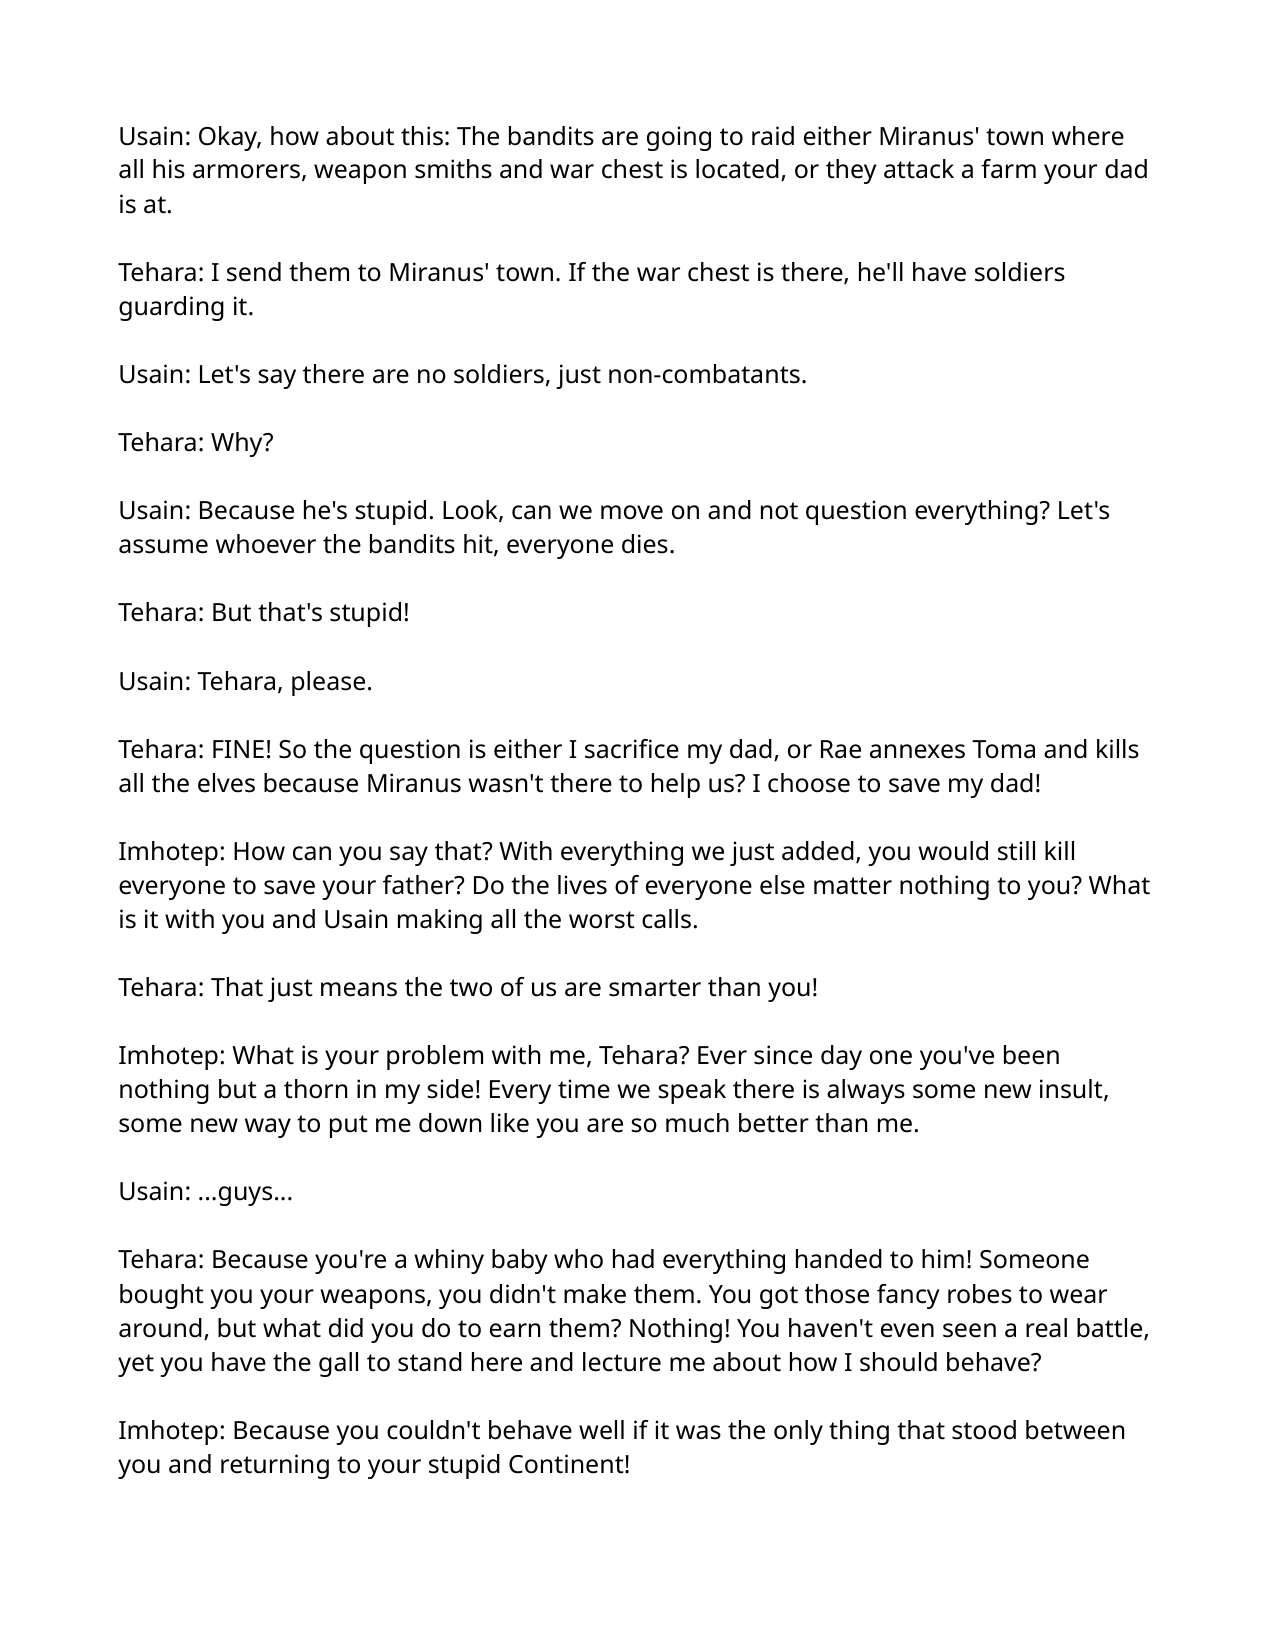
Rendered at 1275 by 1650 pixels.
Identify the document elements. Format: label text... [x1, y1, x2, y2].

text Imhotep: How can you say that? With everything we just added, you would still kill everyone to save your father? Do the lives of everyone else matter nothing to you? What is it with you and Usain making all the worst calls. [118, 833, 1157, 936]
text Usain: Tehara, please. [118, 663, 1157, 697]
text Usain: Because he's stupid. Look, can we move on and not question everything? Let's assume whoever the bandits hit, everyone dies. [118, 493, 1157, 561]
text Tehara: But that's stupid! [118, 595, 1157, 629]
text Tehara: FINE! So the question is either I sacrifice my dad, or Rae annexes Toma and kills all the elves because Miranus wasn't there to help us? I choose to save my dad! [118, 731, 1157, 799]
text Usain: ...guys... [118, 1174, 1157, 1208]
text Tehara: I send them to Miranus' town. If the war chest is there, he'll have soldiers guarding it. [118, 254, 1157, 322]
text Imhotep: Because you couldn't behave well if it was the only thing that stood between you and returning to your stupid Continent! [118, 1412, 1157, 1481]
text Imhotep: What is your problem with me, Tehara? Ever since day one you've been nothing but a thorn in my side! Every time we speak there is always some new insult, some new way to put me down like you are so much better than me. [118, 1038, 1157, 1140]
text Usain: Okay, how about this: The bandits are going to raid either Miranus' town where all his armorers, weapon smiths and war chest is located, or they attack a farm your dad is at. [118, 118, 1157, 220]
text Tehara: Because you're a whiny baby who had everything handed to him! Someone bought you your weapons, you didn't make them. You got those fancy robes to wear around, but what did you do to earn them? Nothing! You haven't even seen a real battle, yet you have the gall to stand here and lecture me about how I should behave? [118, 1242, 1157, 1378]
text Usain: Let's say there are no soldiers, just non-combatants. [118, 357, 1157, 391]
text Tehara: That just means the two of us are smarter than you! [118, 970, 1157, 1004]
text Tehara: Why? [118, 425, 1157, 459]
